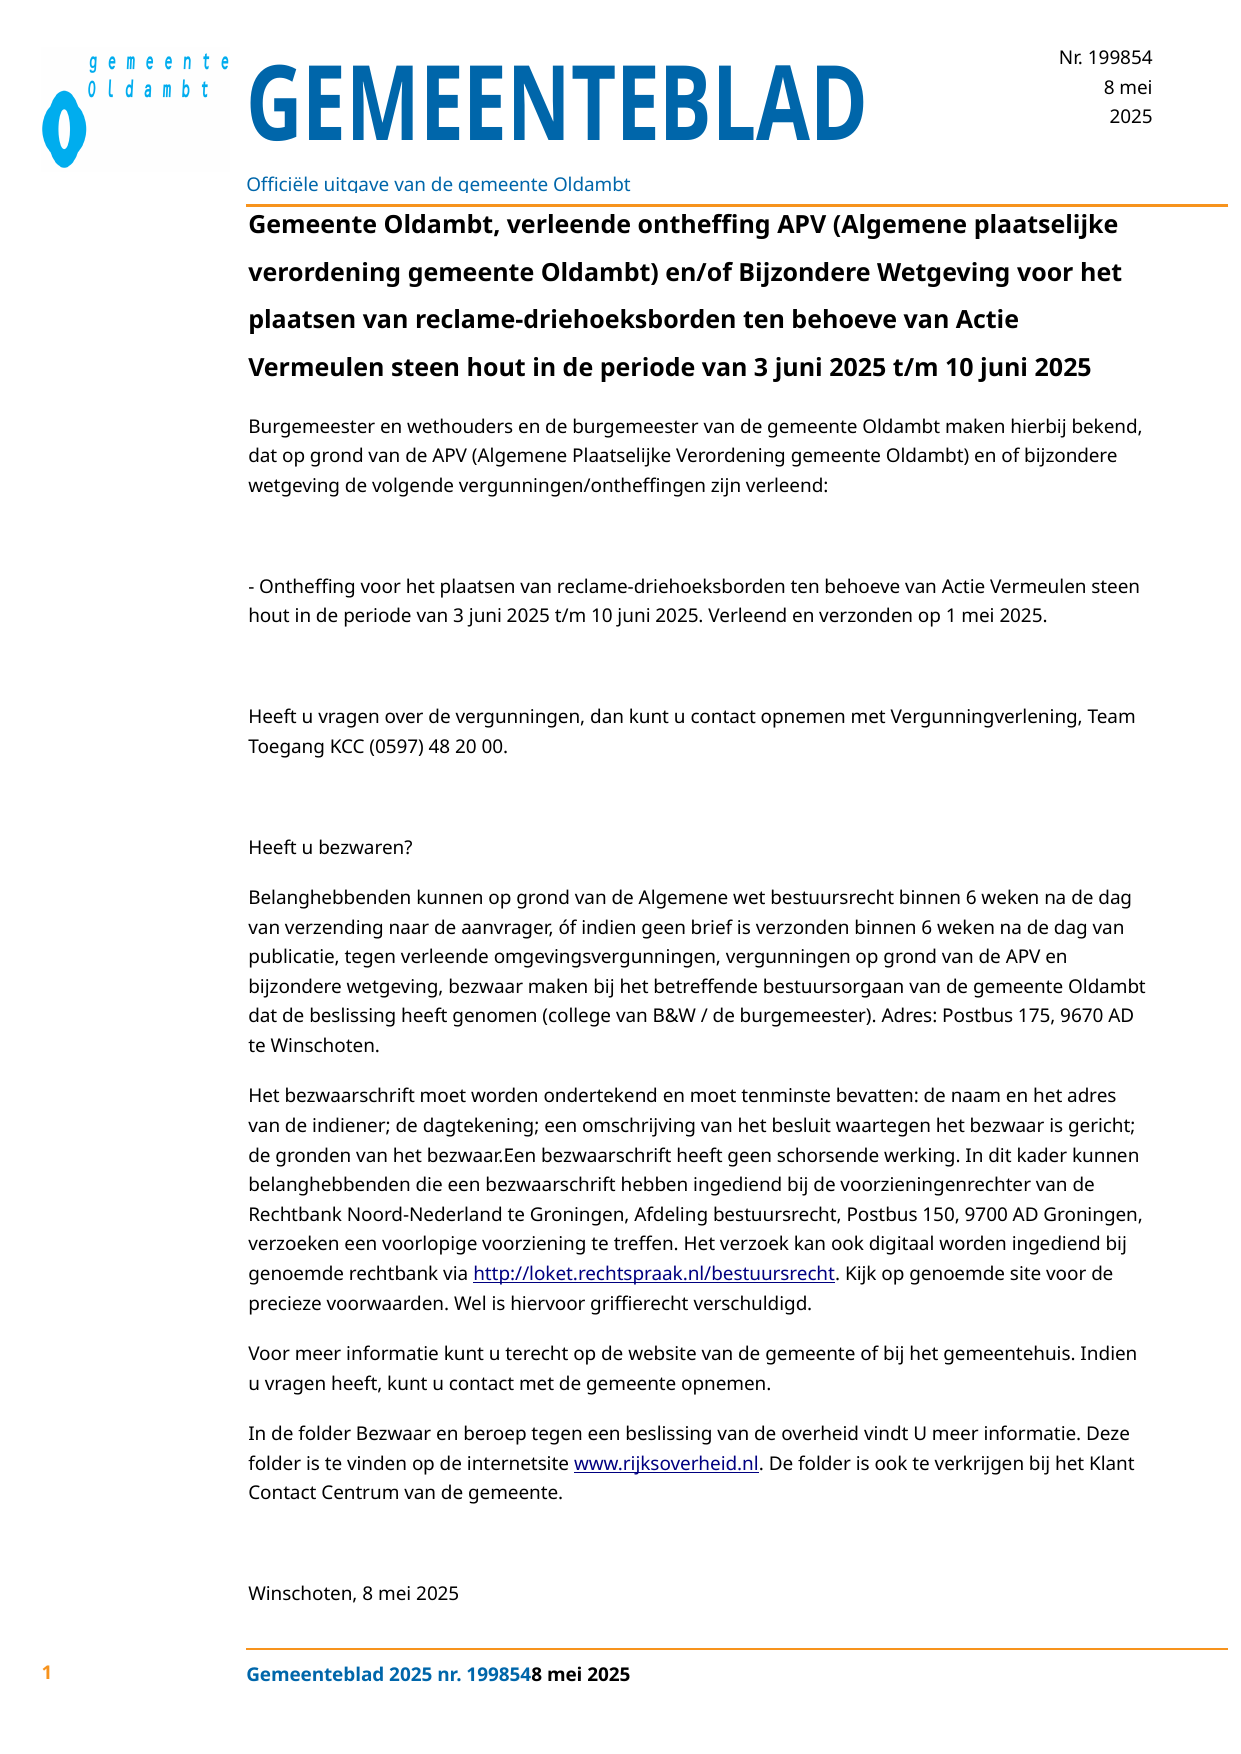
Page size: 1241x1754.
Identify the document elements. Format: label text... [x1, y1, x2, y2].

text Burgemeester en wethouders en de burgemeester van de gemeente Oldambt maken hierbij bekend, dat op grond van de APV (Algemene Plaatselijke Verordening gemeente Oldambt) en of bijzondere wetgeving de volgende vergunningen/ontheffingen zijn verleend: [248, 413, 1152, 498]
text In de folder Bezwaar en beroep tegen een beslissing van de overheid vindt U meer informatie. Deze folder is te vinden op de internetsite www.rijksoverheid.nl. De folder is ook te verkrijgen bij het Klant Contact Centrum van de gemeente. [248, 1420, 1152, 1505]
text Voor meer informatie kunt u terecht op de website van de gemeente of bij het gemeentehuis. Indien u vragen heeft, kunt u contact met de gemeente opnemen. [248, 1340, 1152, 1396]
text Gemeente Oldambt, verleende ontheffing APV (Algemene plaatselijke verordening gemeente Oldambt) en/of Bijzondere Wetgeving voor het plaatsen van reclame-driehoeksborden ten behoeve van Actie Vermeulen steen hout in de periode van 3 juni 2025 t/m 10 juni 2025 [248, 207, 1152, 384]
text - Ontheffing voor het plaatsen van reclame-driehoeksborden ten behoeve van Actie Vermeulen steen hout in de periode van 3 juni 2025 t/m 10 juni 2025. Verleend en verzonden op 1 mei 2025. [248, 573, 1152, 628]
text Winschoten, 8 mei 2025 [248, 1580, 1152, 1606]
text Belanghebbenden kunnen op grond van de Algemene wet bestuursrecht binnen 6 weken na de dag van verzending naar de aanvrager, óf indien geen brief is verzonden binnen 6 weken na de dag van publicatie, tegen verleende omgevingsvergunningen, vergunningen op grond van de APV en bijzondere wetgeving, bezwaar maken bij het betreffende bestuursorgaan van de gemeente Oldambt dat de beslissing heeft genomen (college van B&W / de burgemeester). Adres: Postbus 175, 9670 AD te Winschoten. [248, 884, 1152, 1058]
picture [41, 47, 231, 172]
text Heeft u vragen over de vergunningen, dan kunt u contact opnemen met Vergunningverlening, Team Toegang KCC (0597) 48 20 00. [248, 703, 1152, 759]
text Het bezwaarschrift moet worden ondertekend en moet tenminste bevatten: de naam en het adres van de indiener; de dagtekening; een omschrijving van het besluit waartegen het bezwaar is gericht; de gronden van het bezwaar.Een bezwaarschrift heeft geen schorsende werking. In dit kader kunnen belanghebbenden die een bezwaarschrift hebben ingediend bij de voorzieningenrechter van de Rechtbank Noord-Nederland te Groningen, Afdeling bestuursrecht, Postbus 150, 9700 AD Groningen, verzoeken een voorlopige voorziening te treffen. Het verzoek kan ook digitaal worden ingediend bij genoemde rechtbank via http://loket.rechtspraak.nl/bestuursrecht. Kijk op genoemde site voor de precieze voorwaarden. Wel is hiervoor griffierecht verschuldigd. [248, 1083, 1152, 1316]
text Heeft u bezwaren? [248, 834, 1152, 860]
